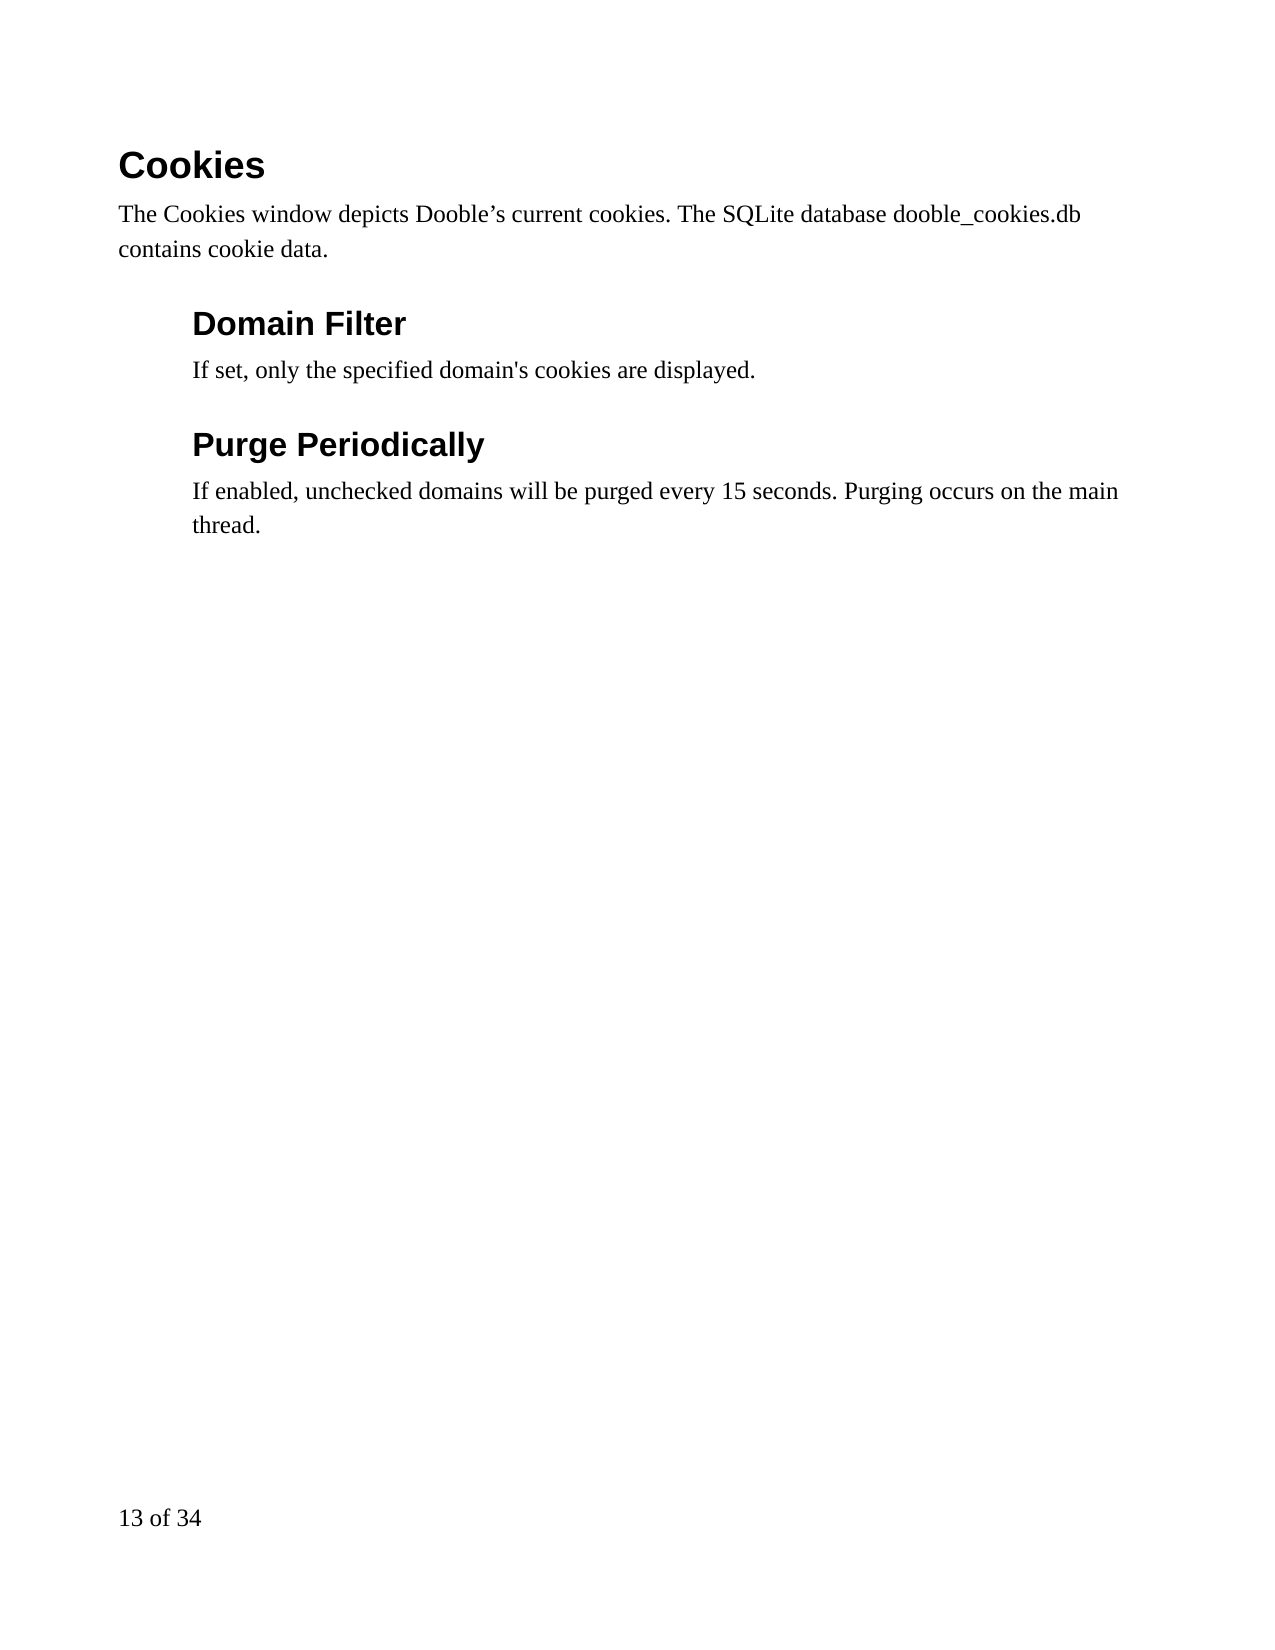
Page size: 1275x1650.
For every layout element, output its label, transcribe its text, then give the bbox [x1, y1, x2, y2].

subtitle Purge Periodically [192, 425, 1157, 463]
text The Cookies window depicts Dooble’s current cookies. The SQLite database dooble_cookies.db contains cookie data. [118, 199, 1157, 262]
text If set, only the specified domain's cookies are displayed. [192, 355, 1157, 383]
subtitle Domain Filter [192, 304, 1157, 342]
text If enabled, unchecked domains will be purged every 15 seconds. Purging occurs on the main thread. [192, 476, 1157, 539]
subtitle Cookies [118, 143, 1157, 187]
